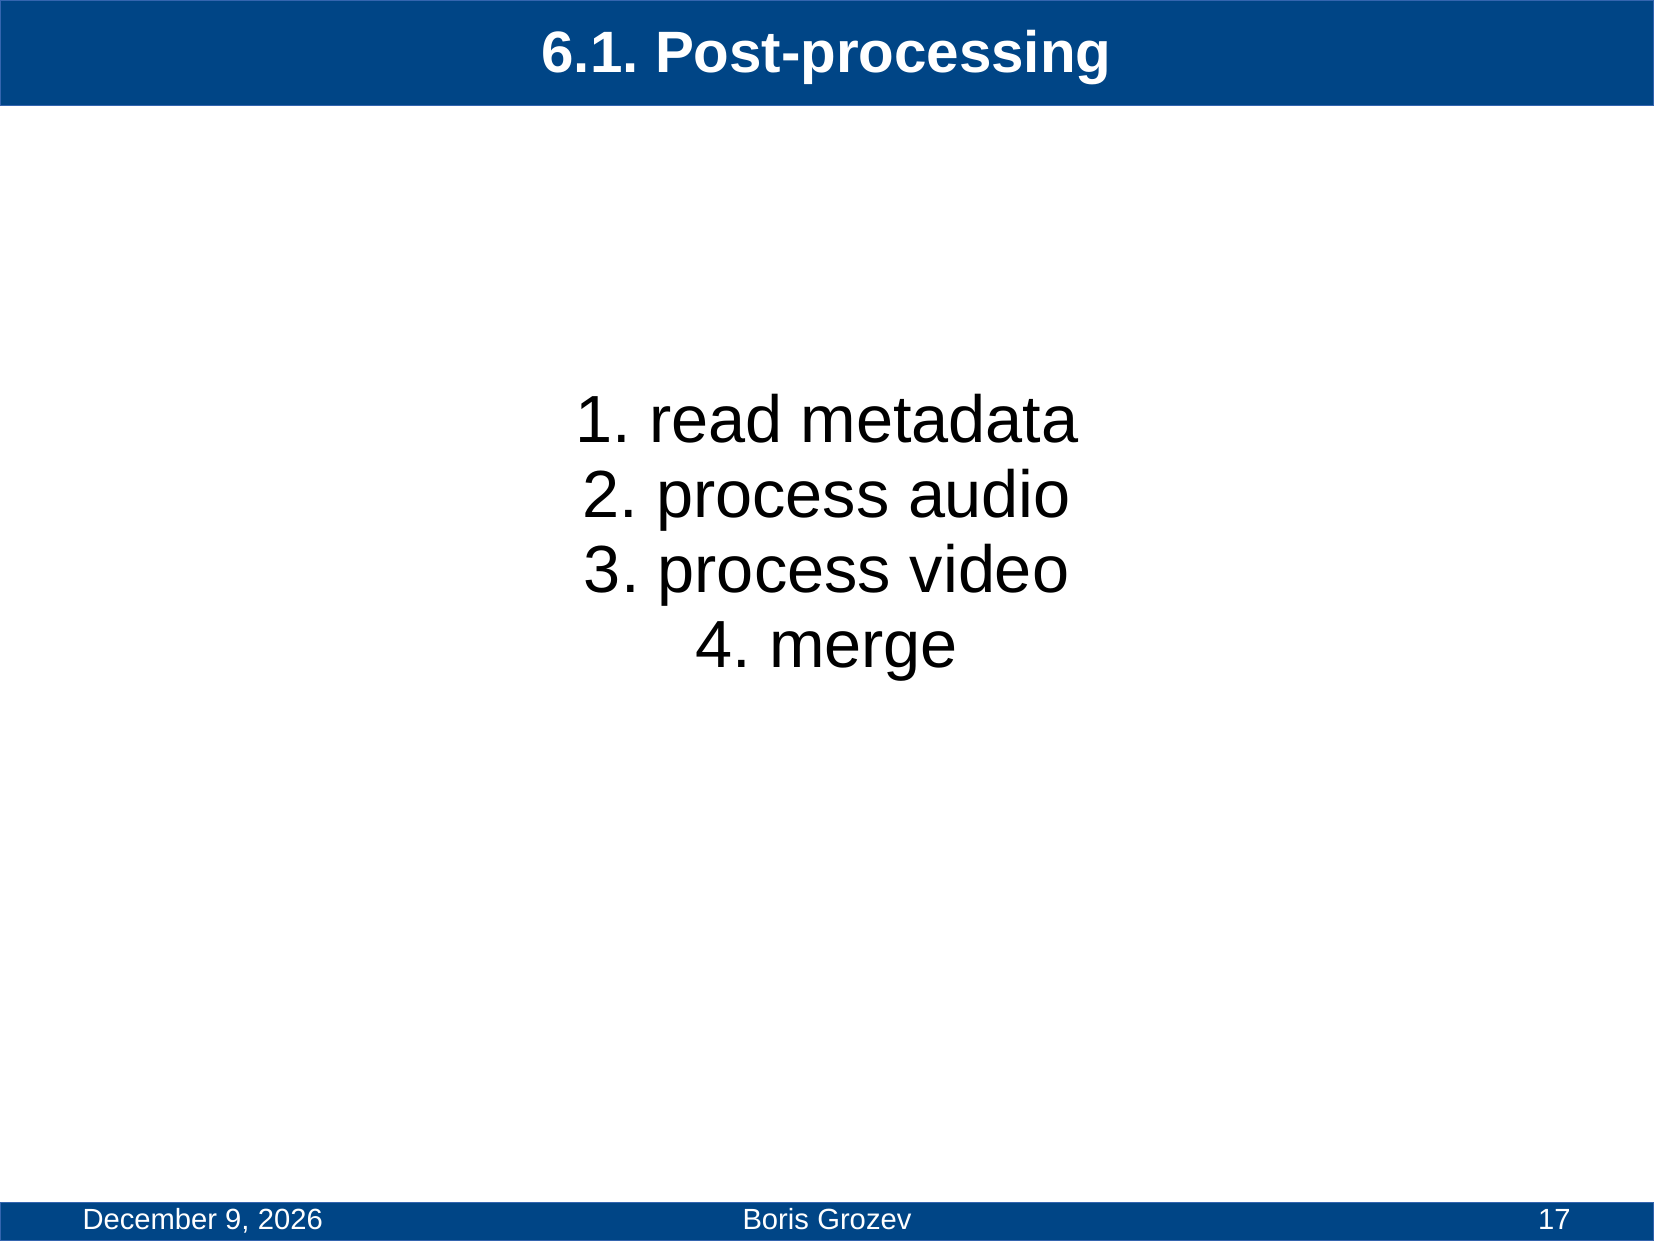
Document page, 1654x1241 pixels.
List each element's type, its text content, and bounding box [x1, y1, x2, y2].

subtitle 1. read metadata 2. process audio 3. process video 4. merge [82, 135, 1571, 855]
title 6.1. Post-processing [0, 0, 1654, 106]
